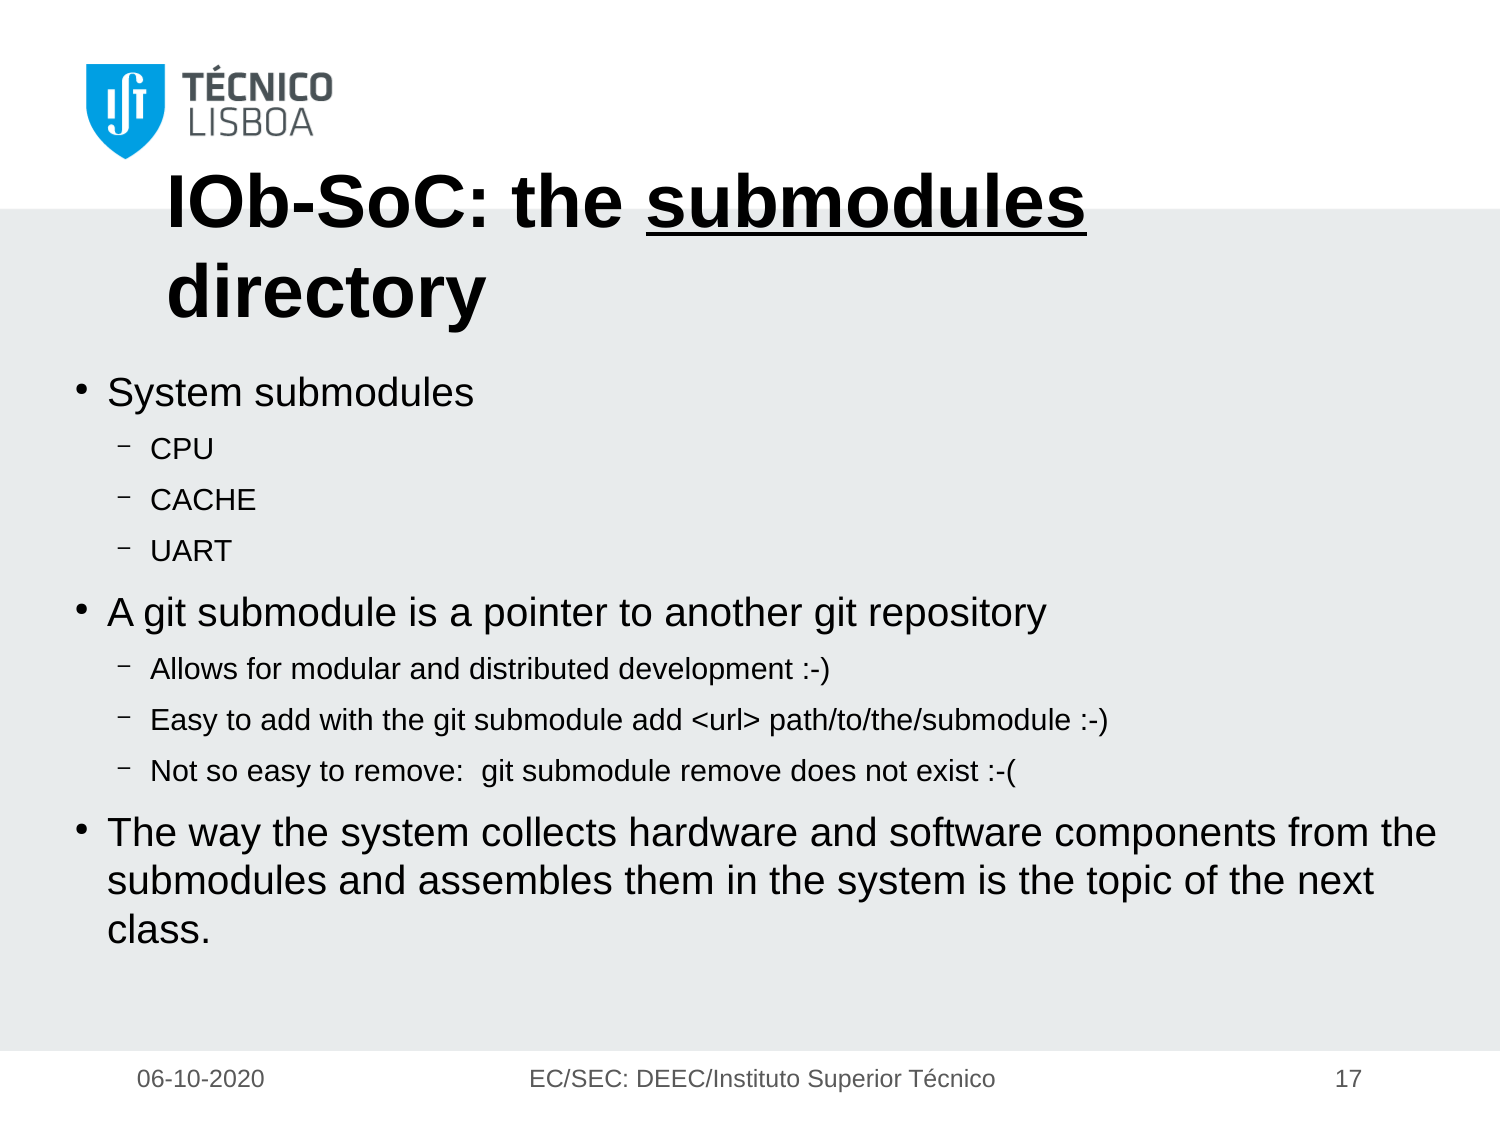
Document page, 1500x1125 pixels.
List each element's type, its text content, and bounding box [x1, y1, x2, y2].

title IOb-SoC: the submodules directory [151, 171, 1408, 314]
footer EC/SEC: DEEC/Instituto Superior Técnico [512, 1052, 1021, 1103]
slide_number [1077, 1052, 1378, 1103]
slide_number 06-10-2020 [121, 1052, 425, 1103]
list System submodules CPU CACHE UART A git submodule is a pointer to another git repository Allows for modular and distributed development :-) Easy to add with the git submodule add <url> path/to/the/submodule :-) Not so easy to remove: git submodule remove does not exist :-( The way the system collects hardware and software components from the submodules and assembles them in the system is the topic of the next class. [63, 366, 1477, 1028]
picture [0, 0, 1500, 1125]
